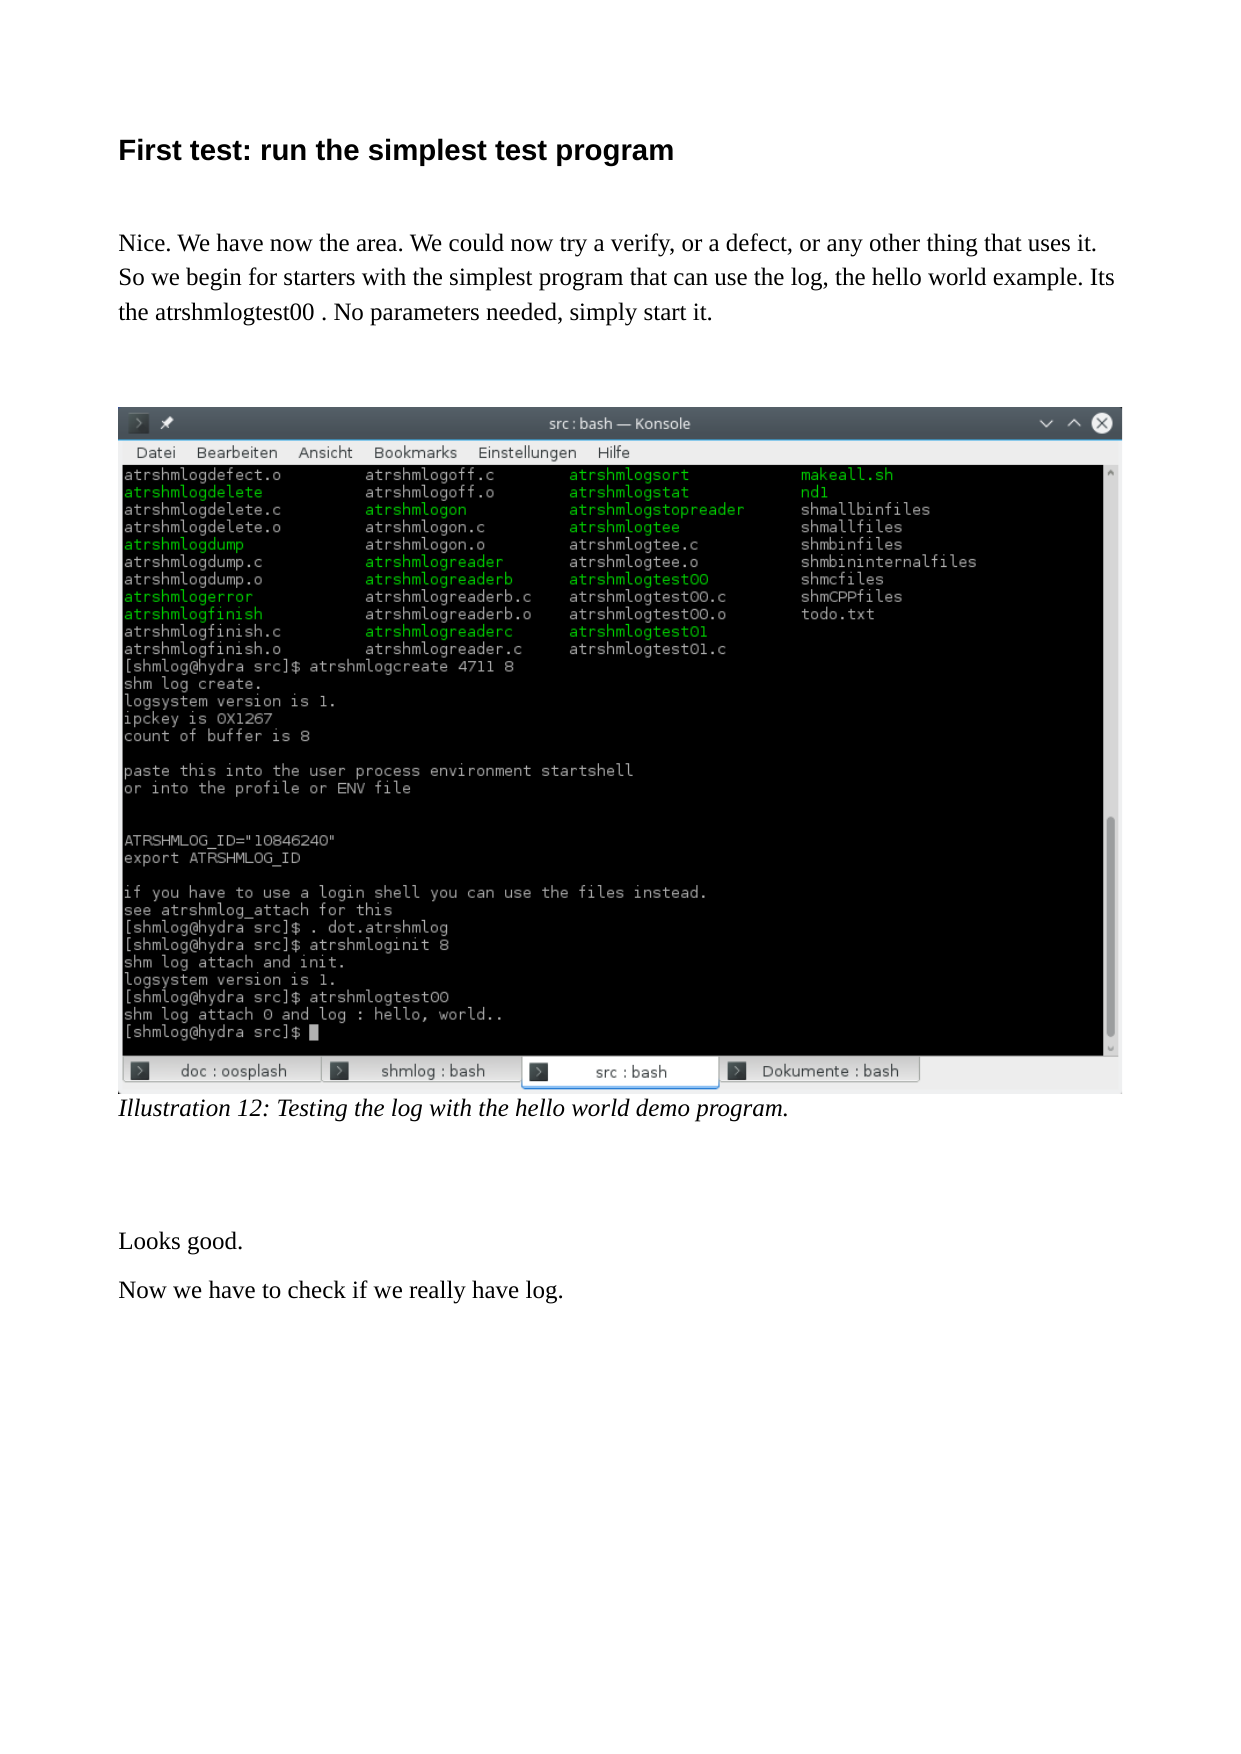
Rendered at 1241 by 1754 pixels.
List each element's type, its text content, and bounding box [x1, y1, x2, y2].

text Nice. We have now the area. We could now try a verify, or a defect, or any other thing that uses it. So we begin for starters with the simplest program that can use the log, the hello world example. Its the atrshmlogtest00 . No parameters needed, simply start it. [118, 228, 1122, 326]
text Looks good. [118, 1226, 1122, 1254]
text Now we have to check if we really have log. [118, 1275, 1122, 1303]
text Illustration 12: Testing the log with the hello world demo program. [118, 1094, 1122, 1122]
subtitle First test: run the simplest test program [118, 133, 1122, 166]
picture [118, 407, 1123, 1094]
